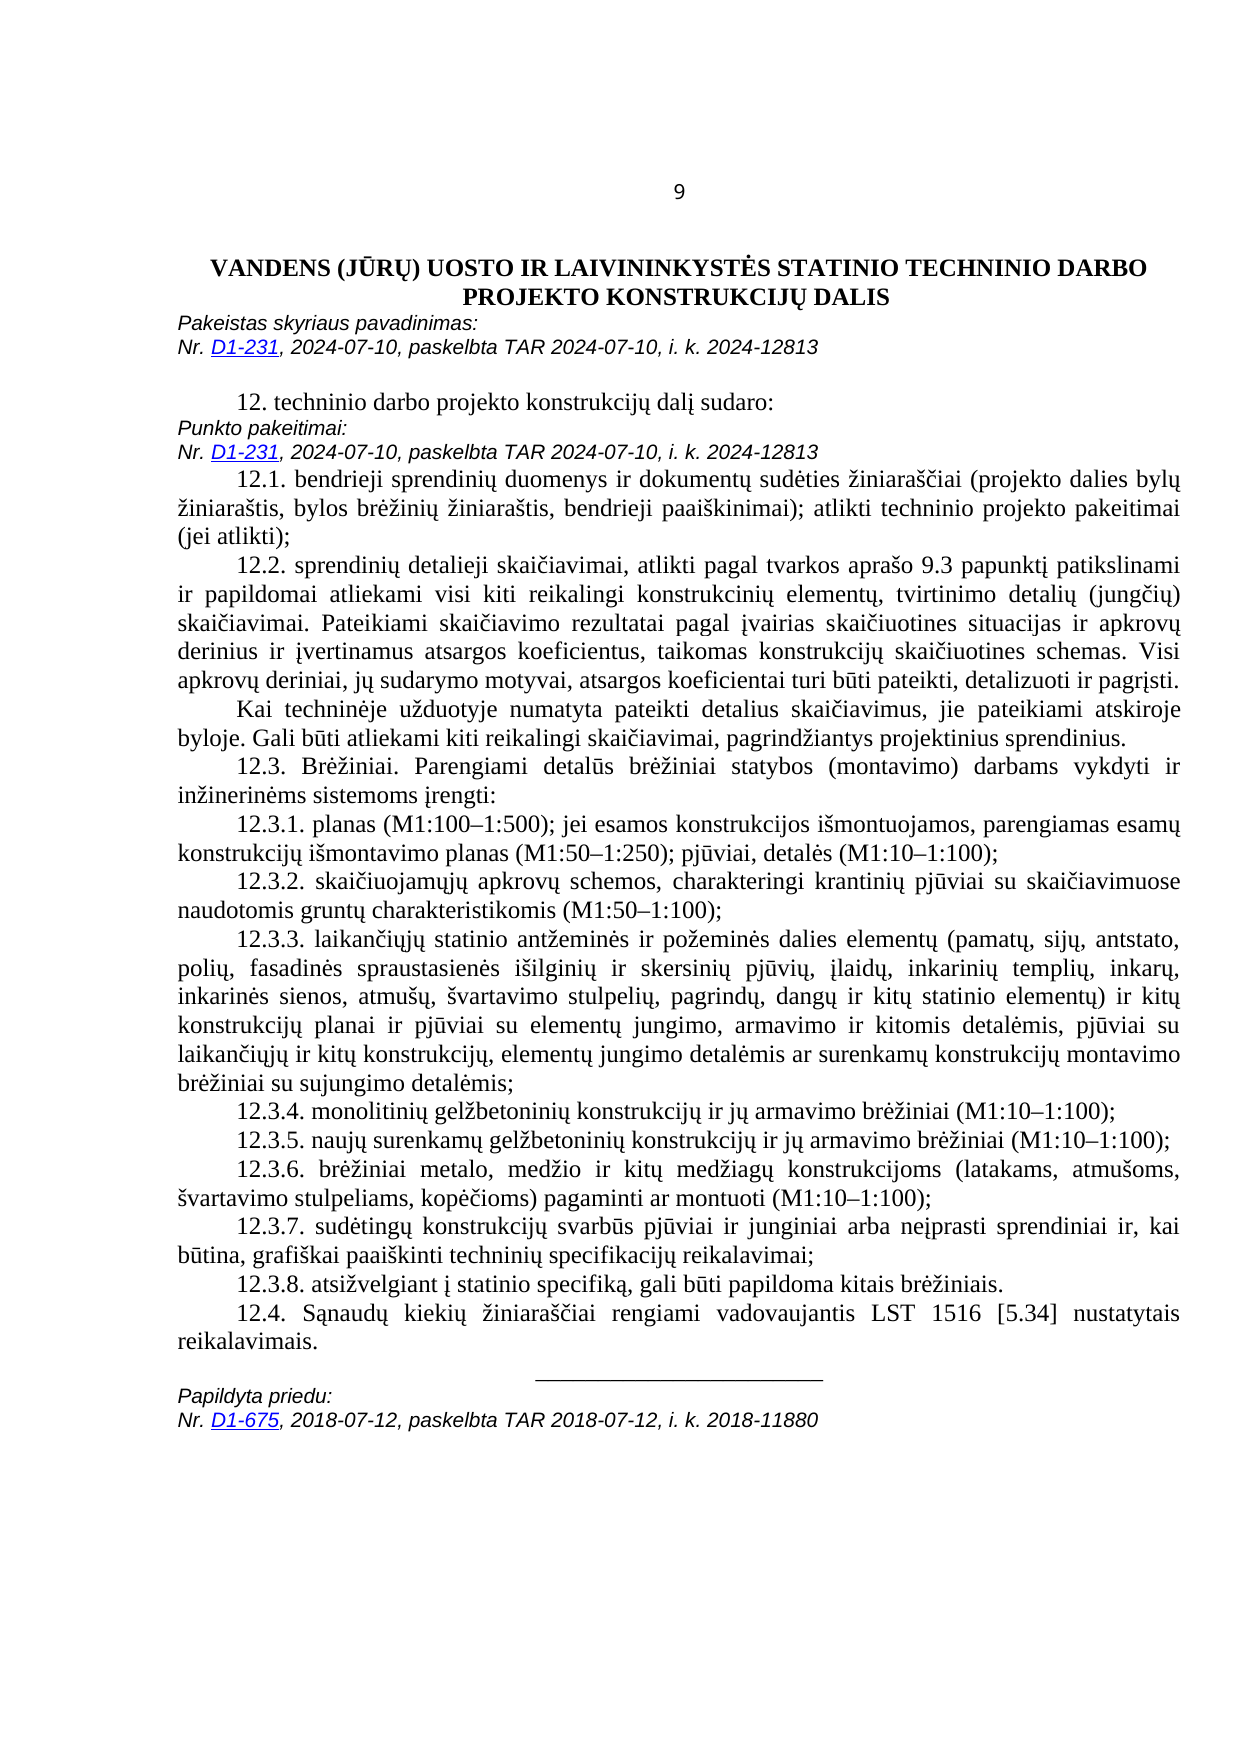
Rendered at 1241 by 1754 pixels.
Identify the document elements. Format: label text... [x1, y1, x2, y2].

text Nr. D1-231, 2024-07-10, paskelbta TAR 2024-07-10, i. k. 2024-12813 [177, 440, 1181, 464]
text 12.3.2. skaičiuojamųjų apkrovų schemos, charakteringi krantinių pjūviai su skaičiavimuose naudotomis gruntų charakteristikomis (M1:50–1:100); [177, 866, 1181, 924]
text 12.3.6. brėžiniai metalo, medžio ir kitų medžiagų konstrukcijoms (latakams, atmušoms, švartavimo stulpeliams, kopėčioms) pagaminti ar montuoti (M1:10–1:100); [177, 1154, 1181, 1211]
text _______________________ [177, 1355, 1181, 1384]
text 12. techninio darbo projekto konstrukcijų dalį sudaro: [177, 387, 1181, 416]
text Papildyta priedu: [177, 1384, 1181, 1408]
text 12.3.4. monolitinių gelžbetoninių konstrukcijų ir jų armavimo brėžiniai (M1:10–1:100); [177, 1096, 1181, 1125]
text Nr. D1-231, 2024-07-10, paskelbta TAR 2024-07-10, i. k. 2024-12813 [177, 334, 1181, 358]
text VANDENS (JŪRŲ) UOSTO IR LAIVININKYSTĖS STATINIO TECHNINIO DARBO PROJEKTO KONSTRUKCIJŲ DALIS [177, 253, 1181, 311]
text 12.4. Sąnaudų kiekių žiniaraščiai rengiami vadovaujantis LST 1516 [5.34] nustatytais reikalavimais. [177, 1298, 1181, 1355]
text 12.1. bendrieji sprendinių duomenys ir dokumentų sudėties žiniaraščiai (projekto dalies bylų žiniaraštis, bylos brėžinių žiniaraštis, bendrieji paaiškinimai); atlikti techninio projekto pakeitimai (jei atlikti); [177, 464, 1181, 550]
text Punkto pakeitimai: [177, 416, 1181, 440]
text Nr. D1-675, 2018-07-12, paskelbta TAR 2018-07-12, i. k. 2018-11880 [177, 1408, 1181, 1432]
text 12.3.5. naujų surenkamų gelžbetoninių konstrukcijų ir jų armavimo brėžiniai (M1:10–1:100); [177, 1125, 1181, 1154]
text Pakeistas skyriaus pavadinimas: [177, 311, 1181, 334]
text 12.3.8. atsižvelgiant į statinio specifiką, gali būti papildoma kitais brėžiniais. [177, 1269, 1181, 1298]
text 12.3.3. laikančiųjų statinio antžeminės ir požeminės dalies elementų (pamatų, sijų, antstato, polių, fasadinės spraustasienės išilginių ir skersinių pjūvių, įlaidų, inkarinių templių, inkarų, inkarinės sienos, atmušų, švartavimo stulpelių, pagrindų, dangų ir kitų statinio elementų) ir kitų konstrukcijų planai ir pjūviai su elementų jungimo, armavimo ir kitomis detalėmis, pjūviai su laikančiųjų ir kitų konstrukcijų, elementų jungimo detalėmis ar surenkamų konstrukcijų montavimo brėžiniai su sujungimo detalėmis; [177, 924, 1181, 1096]
text 12.3.7. sudėtingų konstrukcijų svarbūs pjūviai ir junginiai arba neįprasti sprendiniai ir, kai būtina, grafiškai paaiškinti techninių specifikacijų reikalavimai; [177, 1211, 1181, 1269]
text 12.3. Brėžiniai. Parengiami detalūs brėžiniai statybos (montavimo) darbams vykdyti ir inžinerinėms sistemoms įrengti: [177, 751, 1181, 809]
text Kai techninėje užduotyje numatyta pateikti detalius skaičiavimus, jie pateikiami atskiroje byloje. Gali būti atliekami kiti reikalingi skaičiavimai, pagrindžiantys projektinius sprendinius. [177, 694, 1181, 751]
text 12.2. sprendinių detalieji skaičiavimai, atlikti pagal tvarkos aprašo 9.3 papunktį patikslinami ir papildomai atliekami visi kiti reikalingi konstrukcinių elementų, tvirtinimo detalių (jungčių) skaičiavimai. Pateikiami skaičiavimo rezultatai pagal įvairias skaičiuotines situacijas ir apkrovų derinius ir įvertinamus atsargos koeficientus, taikomas konstrukcijų skaičiuotines schemas. Visi apkrovų deriniai, jų sudarymo motyvai, atsargos koeficientai turi būti pateikti, detalizuoti ir pagrįsti. [177, 550, 1181, 694]
text 12.3.1. planas (M1:100–1:500); jei esamos konstrukcijos išmontuojamos, parengiamas esamų konstrukcijų išmontavimo planas (M1:50–1:250); pjūviai, detalės (M1:10–1:100); [177, 809, 1181, 866]
